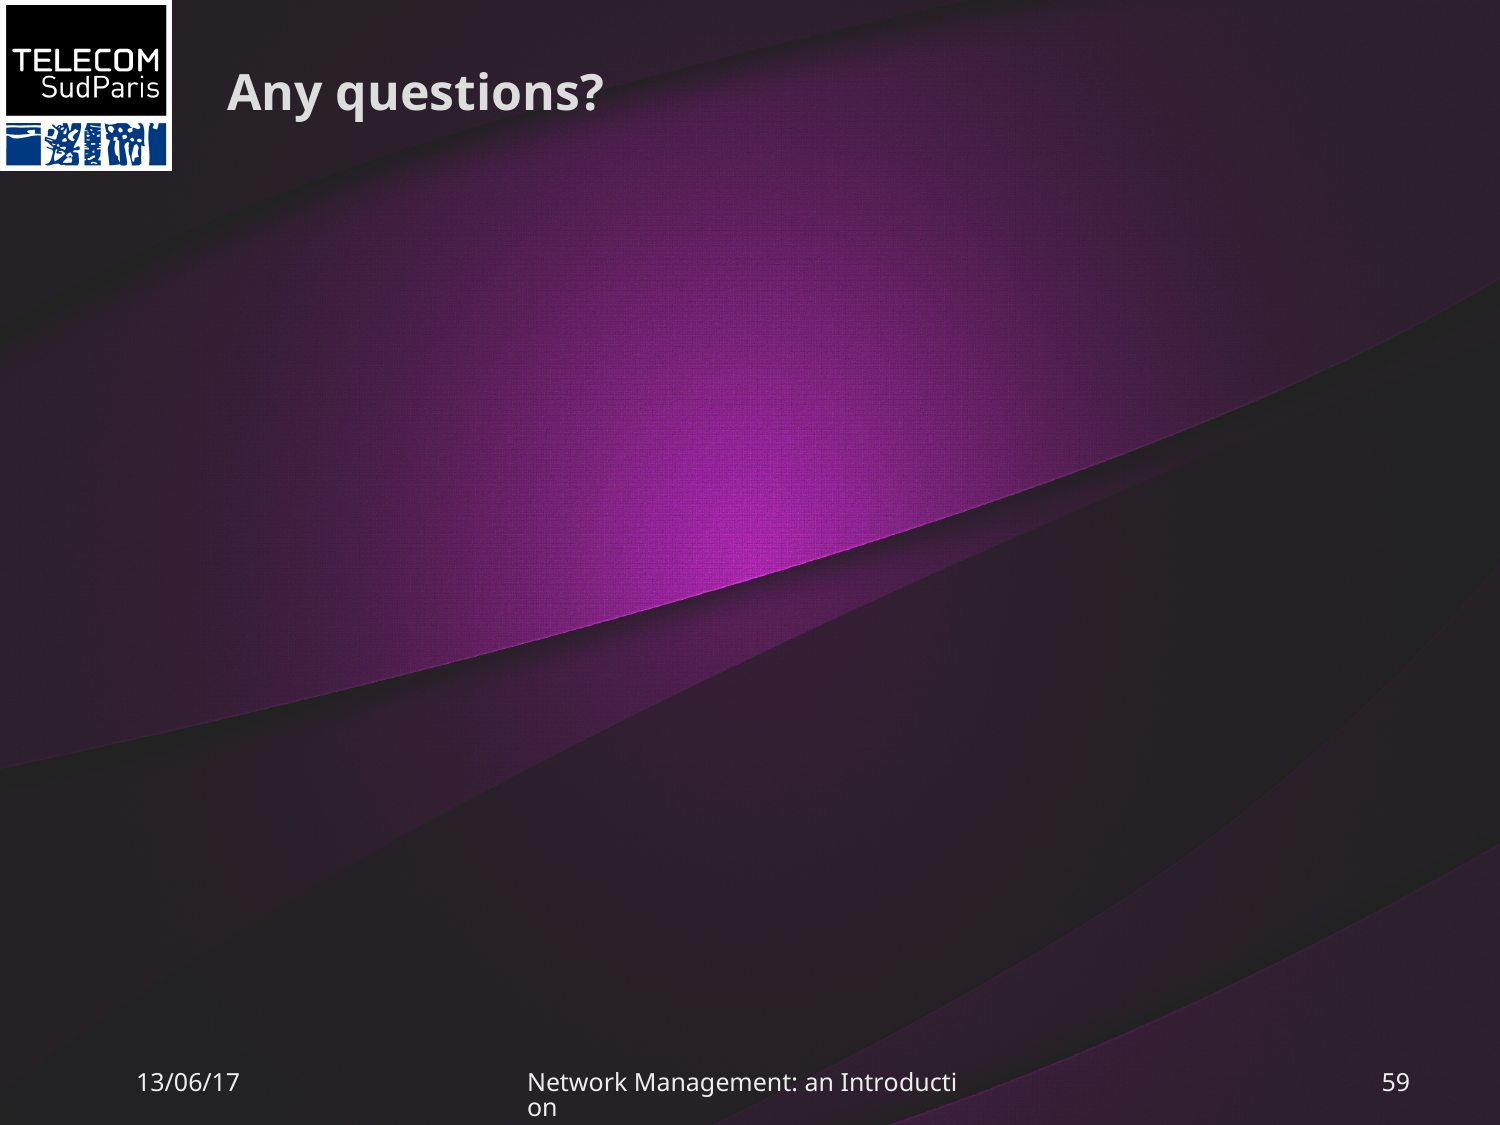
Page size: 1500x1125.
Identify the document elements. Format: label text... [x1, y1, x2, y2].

picture [0, 0, 1500, 1125]
title Any questions? [212, 30, 1406, 150]
